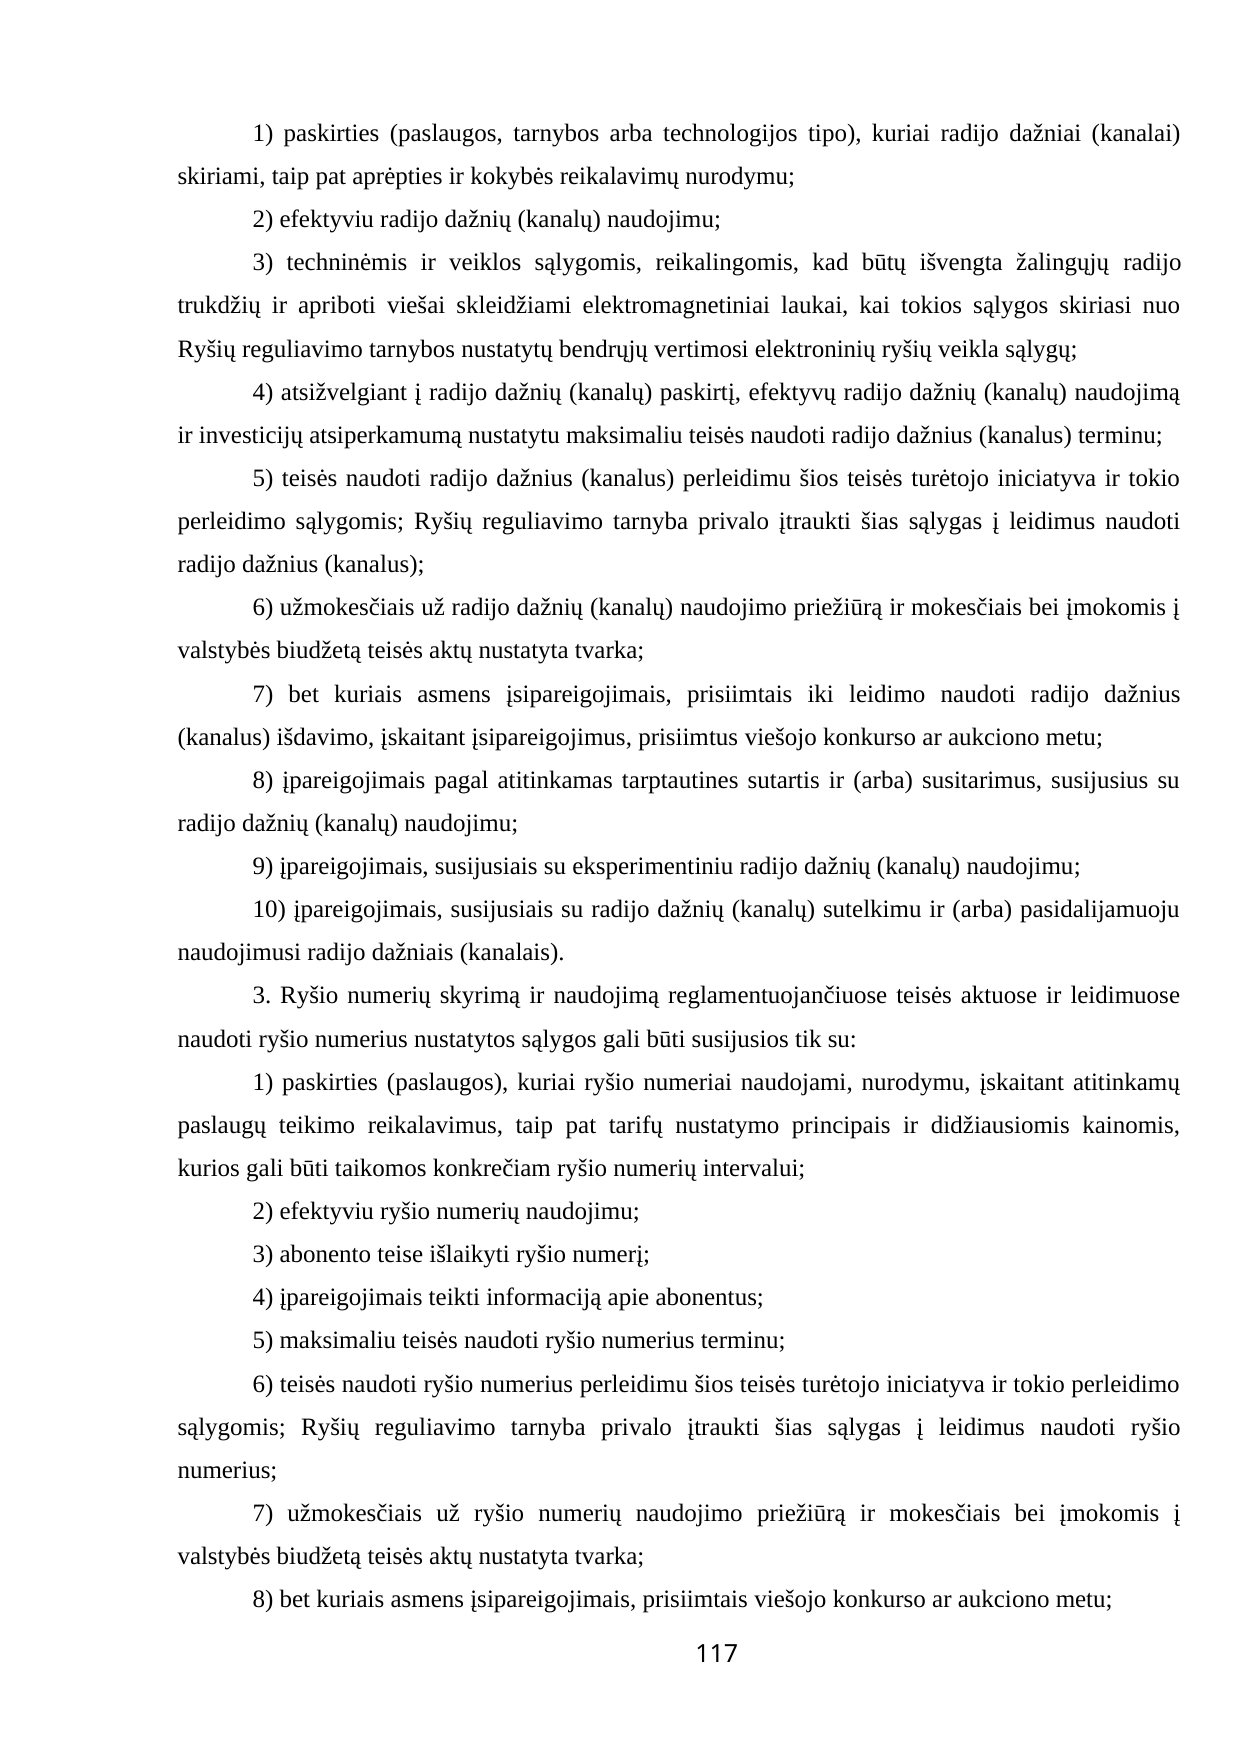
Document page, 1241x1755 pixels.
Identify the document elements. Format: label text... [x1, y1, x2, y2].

text 10) įpareigojimais, susijusiais su radijo dažnių (kanalų) sutelkimu ir (arba) pasidalijamuoju naudojimusi radijo dažniais (kanalais). [177, 894, 1181, 966]
text 6) teisės naudoti ryšio numerius perleidimu šios teisės turėtojo iniciatyva ir tokio perleidimo sąlygomis; Ryšių reguliavimo tarnyba privalo įtraukti šias sąlygas į leidimus naudoti ryšio numerius; [177, 1369, 1181, 1484]
text 4) atsižvelgiant į radijo dažnių (kanalų) paskirtį, efektyvų radijo dažnių (kanalų) naudojimą ir investicijų atsiperkamumą nustatytu maksimaliu teisės naudoti radijo dažnius (kanalus) terminu; [177, 377, 1181, 449]
text 4) įpareigojimais teikti informaciją apie abonentus; [177, 1282, 1181, 1311]
text 3) techninėmis ir veiklos sąlygomis, reikalingomis, kad būtų išvengta žalingųjų radijo trukdžių ir apriboti viešai skleidžiami elektromagnetiniai laukai, kai tokios sąlygos skiriasi nuo Ryšių reguliavimo tarnybos nustatytų bendrųjų vertimosi elektroninių ryšių veikla sąlygų; [177, 247, 1181, 362]
text 7) užmokesčiais už ryšio numerių naudojimo priežiūrą ir mokesčiais bei įmokomis į valstybės biudžetą teisės aktų nustatyta tvarka; [177, 1498, 1181, 1570]
text 1) paskirties (paslaugos), kuriai ryšio numeriai naudojami, nurodymu, įskaitant atitinkamų paslaugų teikimo reikalavimus, taip pat tarifų nustatymo principais ir didžiausiomis kainomis, kurios gali būti taikomos konkrečiam ryšio numerių intervalui; [177, 1067, 1181, 1182]
text 6) užmokesčiais už radijo dažnių (kanalų) naudojimo priežiūrą ir mokesčiais bei įmokomis į valstybės biudžetą teisės aktų nustatyta tvarka; [177, 592, 1181, 664]
text 9) įpareigojimais, susijusiais su eksperimentiniu radijo dažnių (kanalų) naudojimu; [177, 851, 1181, 880]
text 2) efektyviu radijo dažnių (kanalų) naudojimu; [177, 204, 1181, 233]
text 2) efektyviu ryšio numerių naudojimu; [177, 1196, 1181, 1225]
text 3) abonento teise išlaikyti ryšio numerį; [177, 1239, 1181, 1268]
text 3. Ryšio numerių skyrimą ir naudojimą reglamentuojančiuose teisės aktuose ir leidimuose naudoti ryšio numerius nustatytos sąlygos gali būti susijusios tik su: [177, 981, 1181, 1052]
text 8) bet kuriais asmens įsipareigojimais, prisiimtais viešojo konkurso ar aukciono metu; [177, 1584, 1181, 1613]
text 5) teisės naudoti radijo dažnius (kanalus) perleidimu šios teisės turėtojo iniciatyva ir tokio perleidimo sąlygomis; Ryšių reguliavimo tarnyba privalo įtraukti šias sąlygas į leidimus naudoti radijo dažnius (kanalus); [177, 463, 1181, 578]
text 8) įpareigojimais pagal atitinkamas tarptautines sutartis ir (arba) susitarimus, susijusius su radijo dažnių (kanalų) naudojimu; [177, 765, 1181, 837]
text 5) maksimaliu teisės naudoti ryšio numerius terminu; [177, 1326, 1181, 1354]
text 7) bet kuriais asmens įsipareigojimais, prisiimtais iki leidimo naudoti radijo dažnius (kanalus) išdavimo, įskaitant įsipareigojimus, prisiimtus viešojo konkurso ar aukciono metu; [177, 679, 1181, 751]
text 1) paskirties (paslaugos, tarnybos arba technologijos tipo), kuriai radijo dažniai (kanalai) skiriami, taip pat aprėpties ir kokybės reikalavimų nurodymu; [177, 118, 1181, 190]
